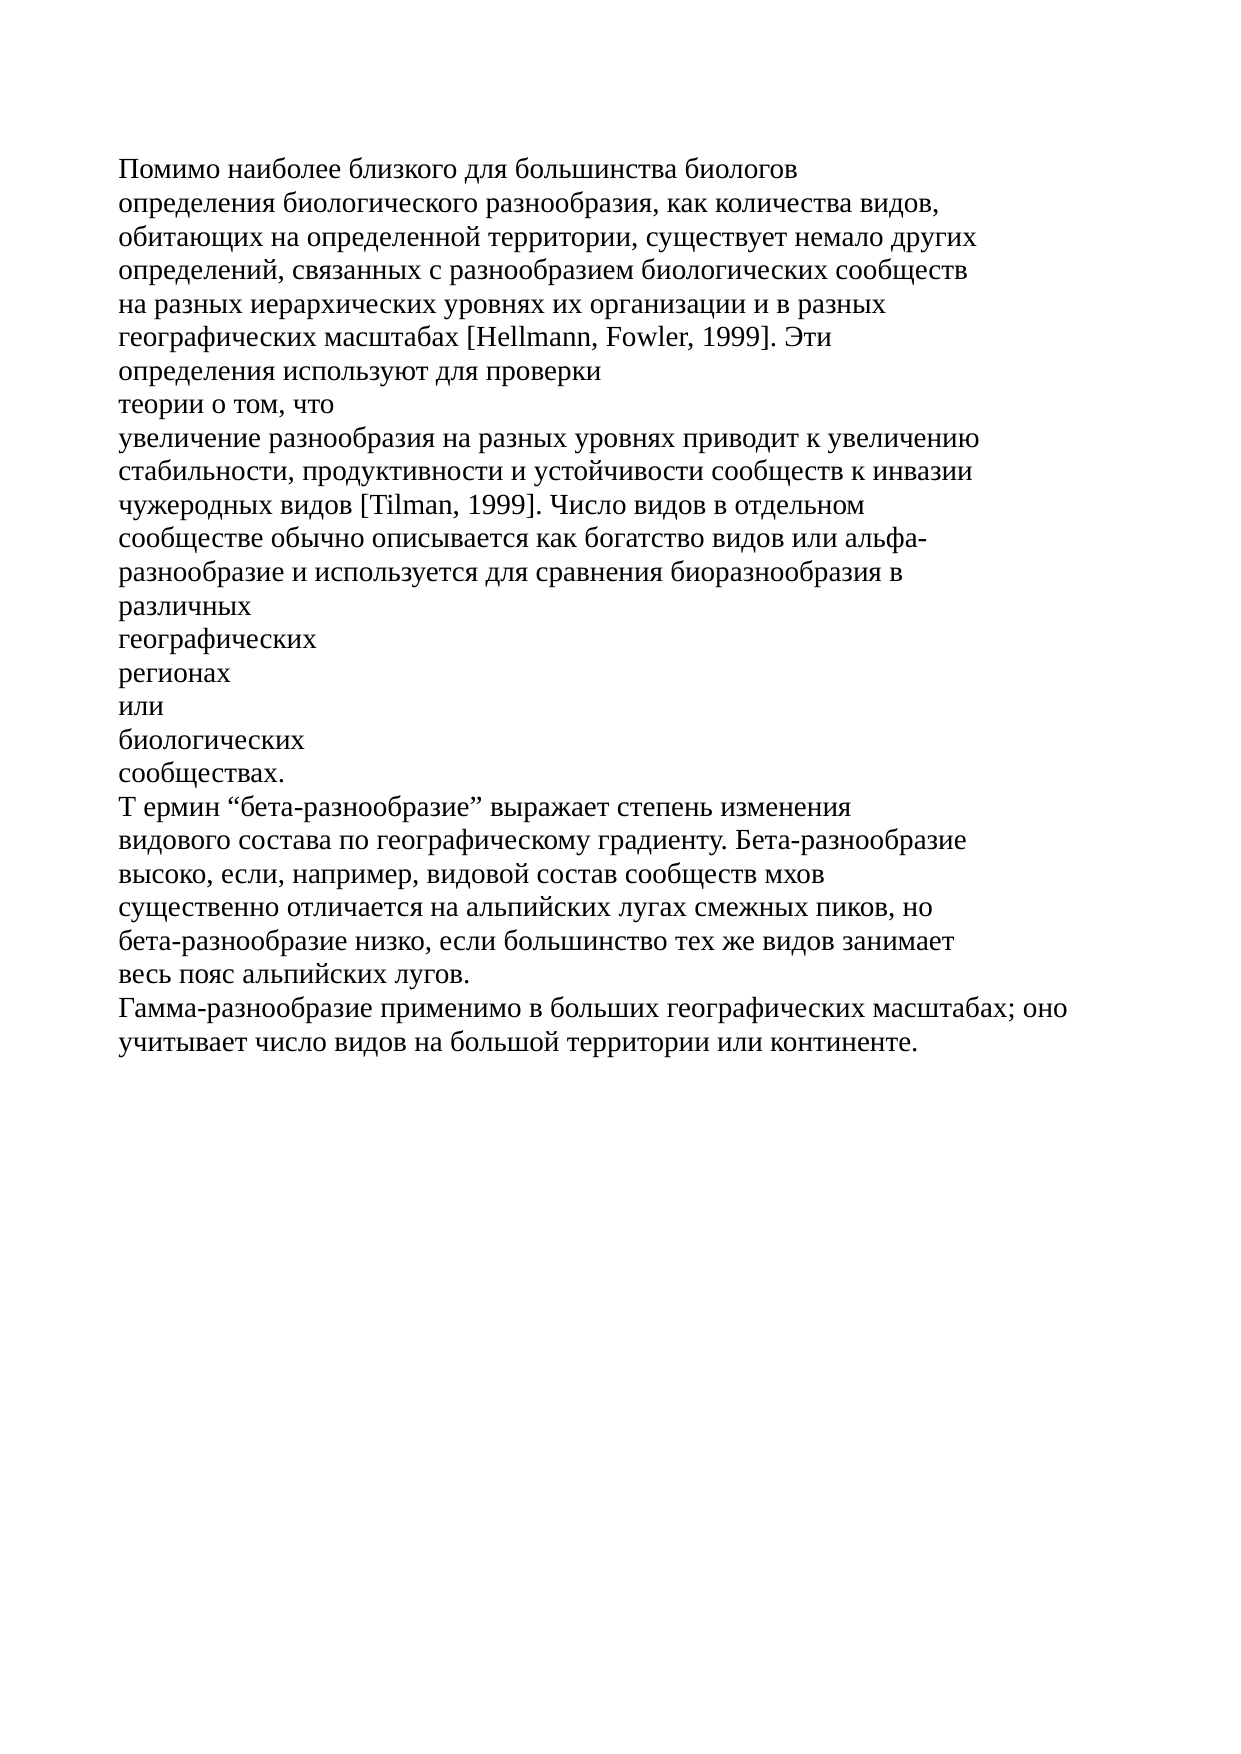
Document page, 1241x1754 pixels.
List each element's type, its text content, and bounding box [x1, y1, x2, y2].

text высоко, если, например, видовой состав сообществ мхов [118, 856, 1122, 889]
text определения используют для проверки [118, 353, 1122, 386]
text на разных иерархических уровнях их организации и в разных [118, 286, 1122, 319]
text Гамма-разнообразие применимо в больших географических масштабах; оно [118, 990, 1122, 1024]
text географических масштабах [Hellmann, Fowler, 1999]. Эти [118, 319, 1122, 353]
text различных [118, 588, 1122, 621]
text весь пояс альпийских лугов. [118, 957, 1122, 990]
text определения биологического разнообразия, как количества видов, [118, 185, 1122, 219]
text Т ермин “бета-разнообразие” выражает степень изменения [118, 789, 1122, 822]
text определений, связанных с разнообразием биологических сообществ [118, 252, 1122, 286]
text Помимо наиболее близкого для большинства биологов [118, 152, 1122, 185]
text биологических [118, 722, 1122, 755]
text существенно отличается на альпийских лугах смежных пиков, но [118, 889, 1122, 923]
text или [118, 688, 1122, 722]
text сообществе обычно описывается как богатство видов или альфа- [118, 521, 1122, 554]
text учитывает число видов на большой территории или континенте. [118, 1024, 1122, 1057]
text бета-разнообразие низко, если большинство тех же видов занимает [118, 923, 1122, 957]
text видового состава по географическому градиенту. Бета-разнообразие [118, 822, 1122, 856]
text географических [118, 621, 1122, 655]
text обитающих на определенной территории, существует немало других [118, 219, 1122, 252]
text регионах [118, 655, 1122, 688]
text разнообразие и используется для сравнения биоразнообразия в [118, 554, 1122, 588]
text увеличение разнообразия на разных уровнях приводит к увеличению [118, 420, 1122, 453]
text сообществах. [118, 755, 1122, 789]
text теории о том, что [118, 386, 1122, 420]
text чужеродных видов [Tilman, 1999]. Число видов в отдельном [118, 487, 1122, 521]
text стабильности, продуктивности и устойчивости сообществ к инвазии [118, 453, 1122, 487]
